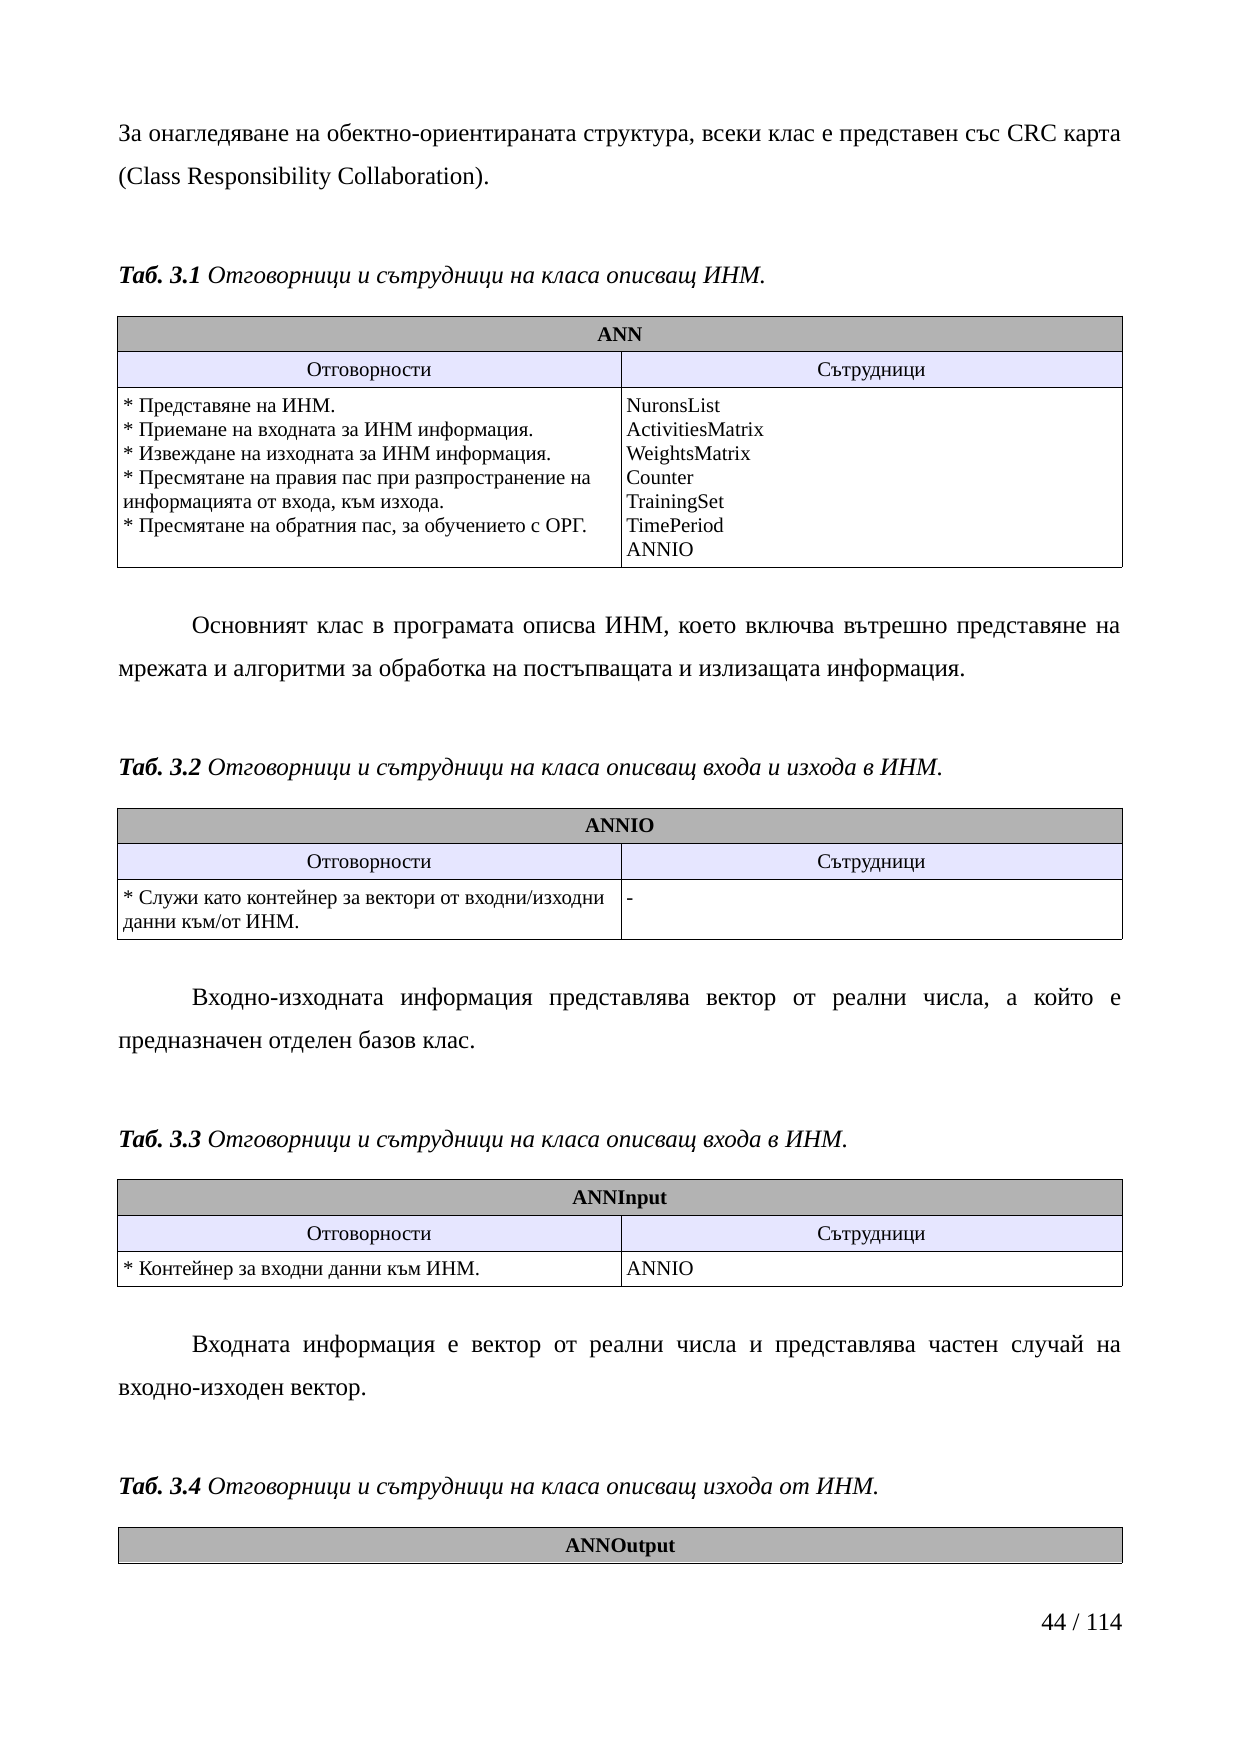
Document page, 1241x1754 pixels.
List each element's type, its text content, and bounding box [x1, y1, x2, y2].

table_cell Сътрудници [622, 1216, 1122, 1251]
text Основният клас в програмата описва ИНМ, което включва вътрешно представяне на мрежата и алгоритми за обработка на постъпващата и излизащата информация. [118, 610, 1122, 682]
text За онагледяване на обектно-ориентираната структура, всеки клас е представен със CRC карта (Class Responsibility Collaboration). [118, 118, 1122, 190]
table_header ANNIO [118, 809, 1122, 843]
table_cell Отговорности [118, 844, 621, 879]
table_cell Отговорности [118, 352, 621, 387]
table_cell Сътрудници [622, 844, 1122, 879]
text Входната информация е вектор от реални числа и представлява частен случай на входно-изходен вектор. [118, 1329, 1122, 1401]
text Входно-изходната информация представлява вектор от реални числа, а който е предназначен отделен базов клас. [118, 982, 1122, 1054]
table_cell Отговорности [118, 1216, 621, 1251]
table_cell NuronsList ActivitiesMatrix WeightsMatrix Counter TrainingSet TimePeriod ANNIO [622, 388, 1122, 567]
table_cell * Служи като контейнер за вектори от входни/изходни данни към/от ИНМ. [118, 880, 621, 938]
table_cell - [622, 880, 1122, 938]
table_header ANN [118, 317, 1122, 351]
table_cell * Контейнер за входни данни към ИНМ. [118, 1252, 621, 1286]
table_cell Сътрудници [622, 352, 1122, 387]
table_header ANNInput [118, 1180, 1122, 1215]
table_cell * Представяне на ИНМ. * Приемане на входната за ИНМ информация. * Извеждане на изходната за ИНМ информация. * Пресмятане на правия пас при разпространение на информацията от входа, към изхода. * Пресмятане на обратния пас, за обучението с ОРГ. [118, 388, 621, 567]
text Таб. 3.1 Отговорници и сътрудници на класа описващ ИНМ. [118, 260, 1122, 289]
text Таб. 3.2 Отговорници и сътрудници на класа описващ входа и изхода в ИНМ. [118, 752, 1122, 781]
text Таб. 3.3 Отговорници и сътрудници на класа описващ входа в ИНМ. [118, 1124, 1122, 1152]
table_cell ANNIO [622, 1252, 1122, 1286]
text Таб. 3.4 Отговорници и сътрудници на класа описващ изхода от ИНМ. [118, 1471, 1122, 1500]
table_header ANNOutput [119, 1528, 1122, 1562]
